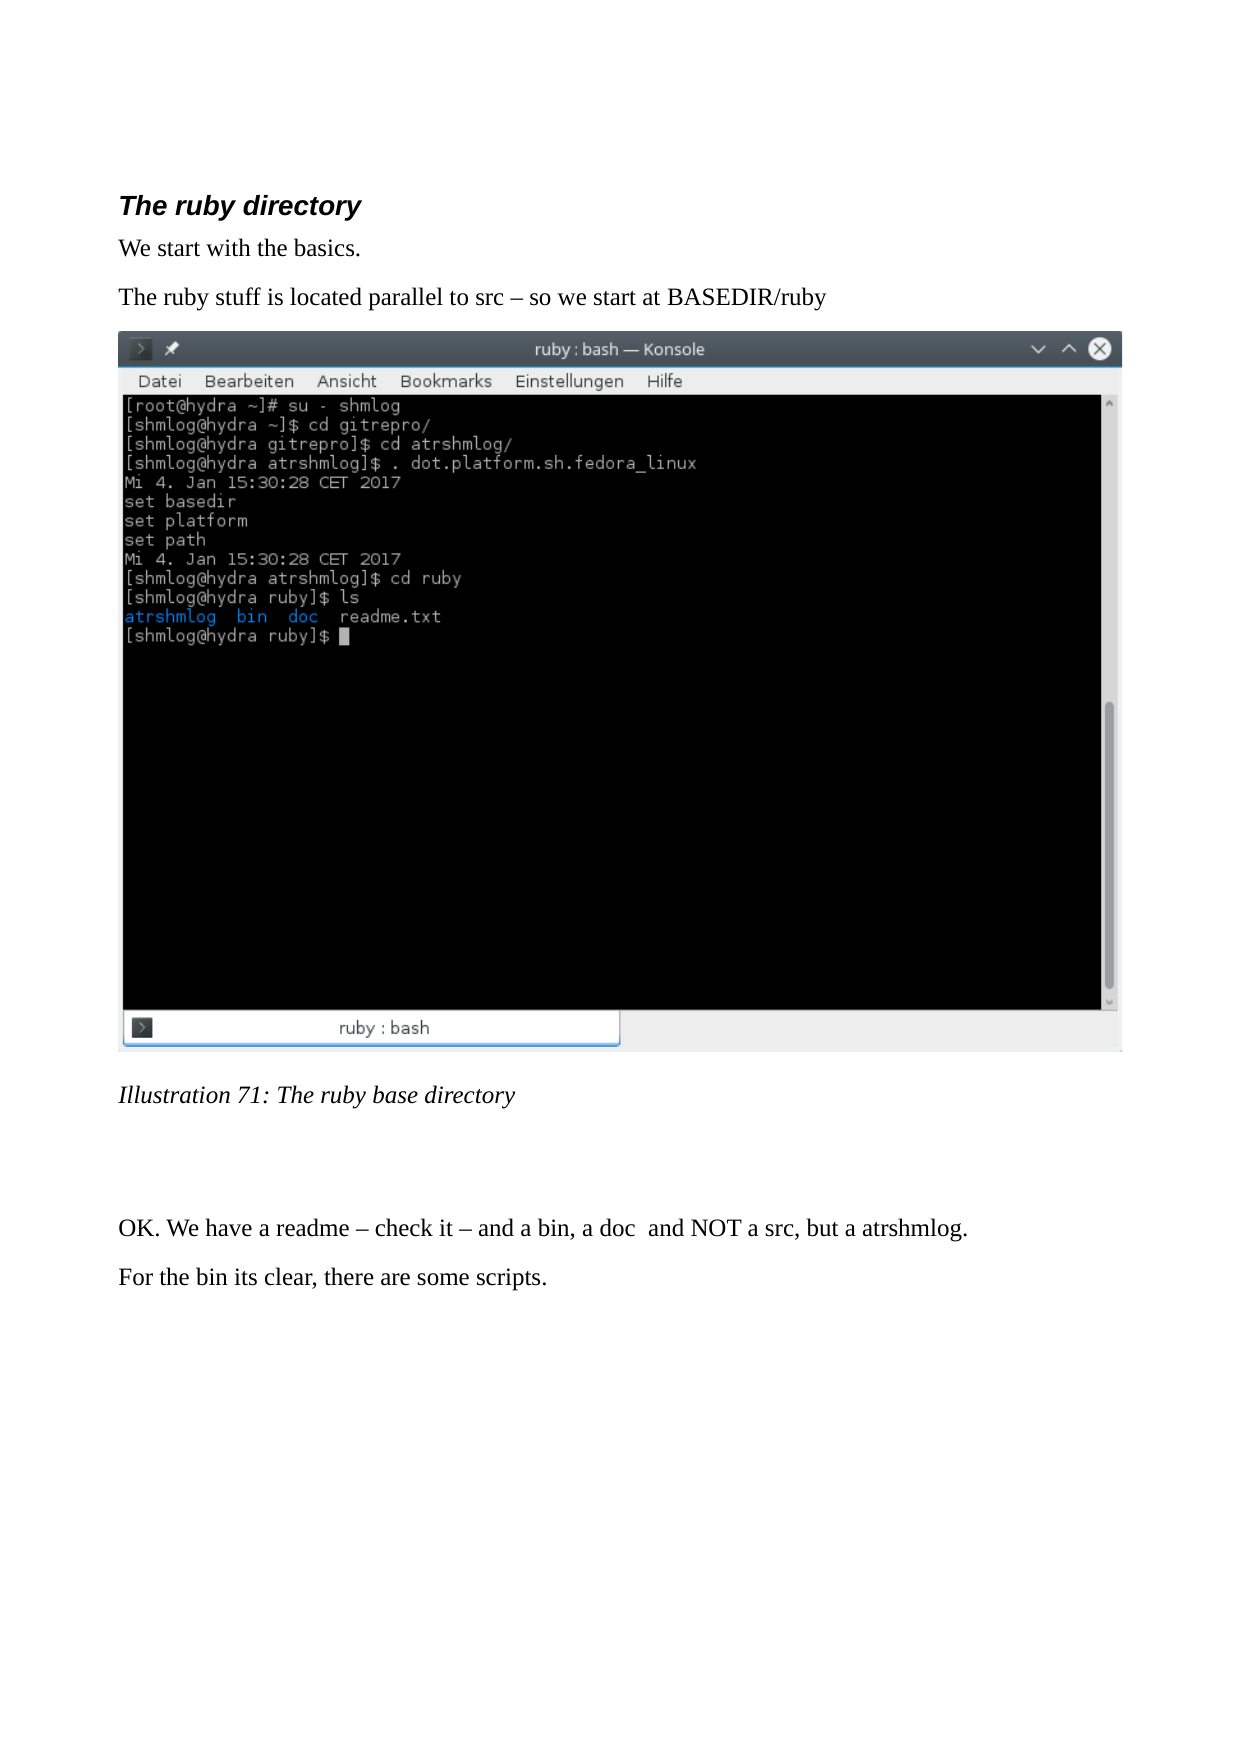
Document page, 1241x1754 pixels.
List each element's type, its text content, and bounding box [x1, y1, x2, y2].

text Illustration 71: The ruby base directory [118, 1052, 1122, 1109]
text OK. We have a readme – check it – and a bin, a doc and NOT a src, but a atrshmlog. [118, 1213, 1122, 1242]
subtitle The ruby directory [118, 189, 1122, 221]
text We start with the basics. [118, 233, 1122, 262]
text For the bin its clear, there are some scripts. [118, 1262, 1122, 1291]
text The ruby stuff is located parallel to src – so we start at BASEDIR/ruby [118, 282, 1122, 311]
picture [118, 331, 1123, 1052]
